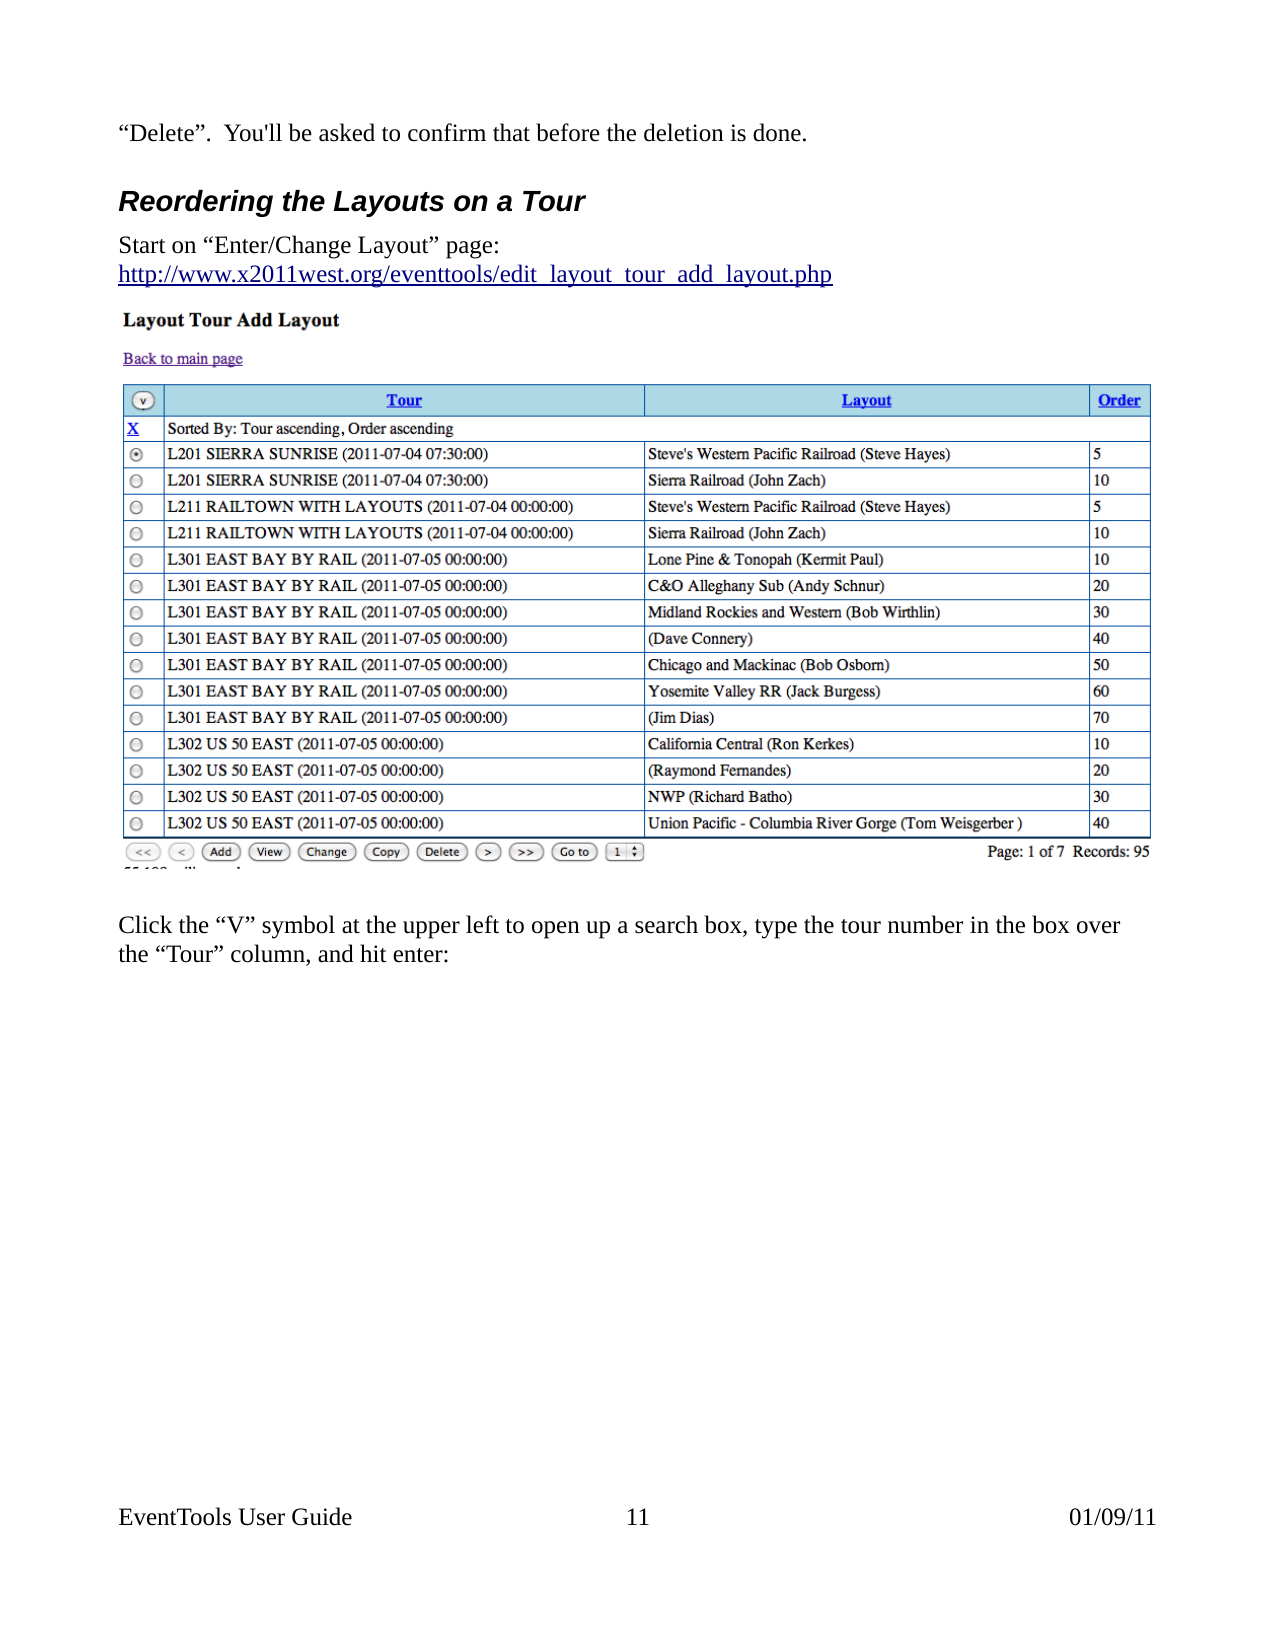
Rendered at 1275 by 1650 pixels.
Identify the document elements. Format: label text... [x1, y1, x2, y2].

text “Delete”. You'll be asked to confirm that before the deletion is done. [118, 118, 1157, 147]
picture [118, 300, 1157, 869]
text Click the “V” symbol at the upper left to open up a search box, type the tour number in the box over the “Tour” column, and hit enter: [118, 910, 1157, 968]
subtitle Reordering the Layouts on a Tour [118, 184, 1157, 218]
text Start on “Enter/Change Layout” page: http://www.x2011west.org/eventtools/edit_layout_tour_add_layout.php [118, 230, 1157, 288]
